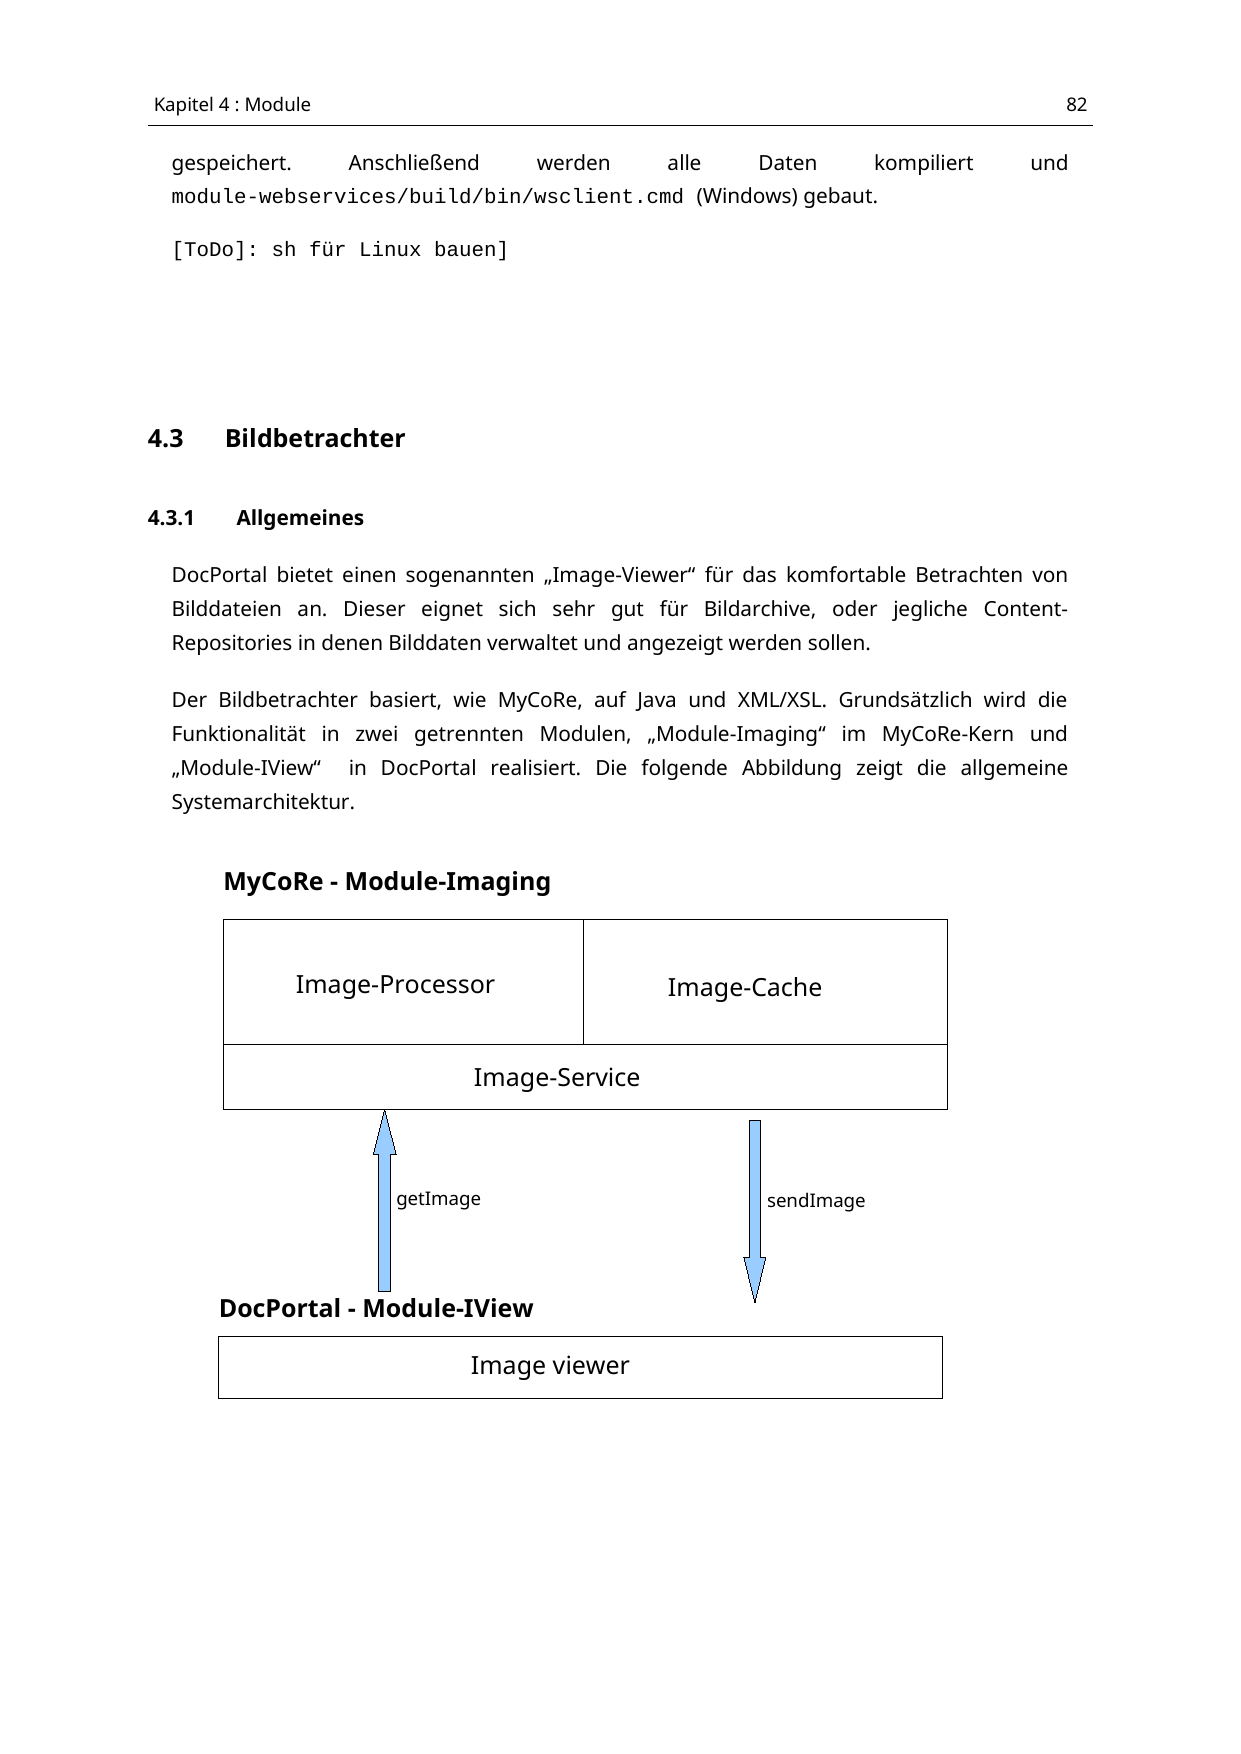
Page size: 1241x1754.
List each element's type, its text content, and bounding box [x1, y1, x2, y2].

text [ToDo]: sh für Linux bauen] [171, 239, 1069, 263]
text Der Bildbetrachter basiert, wie MyCoRe, auf Java und XML/XSL. Grundsätzlich wird die Funktionalität in zwei getrennten Modulen, „Module-Imaging“ im MyCoRe-Kern und „Module-IView“ in DocPortal realisiert. Die folgende Abbildung zeigt die allgemeine Systemarchitektur. [171, 685, 1069, 815]
subtitle Allgemeines [148, 503, 1092, 531]
subtitle Bildbetrachter [148, 421, 1092, 455]
text DocPortal bietet einen sogenannten „Image-Viewer“ für das komfortable Betrachten von Bilddateien an. Dieser eignet sich sehr gut für Bildarchive, oder jegliche Content-Repositories in denen Bilddaten verwaltet und angezeigt werden sollen. [171, 560, 1069, 656]
text gespeichert. Anschließend werden alle Daten kompiliert und module-webservices/build/bin/wsclient.cmd (Windows) gebaut. [171, 148, 1069, 210]
